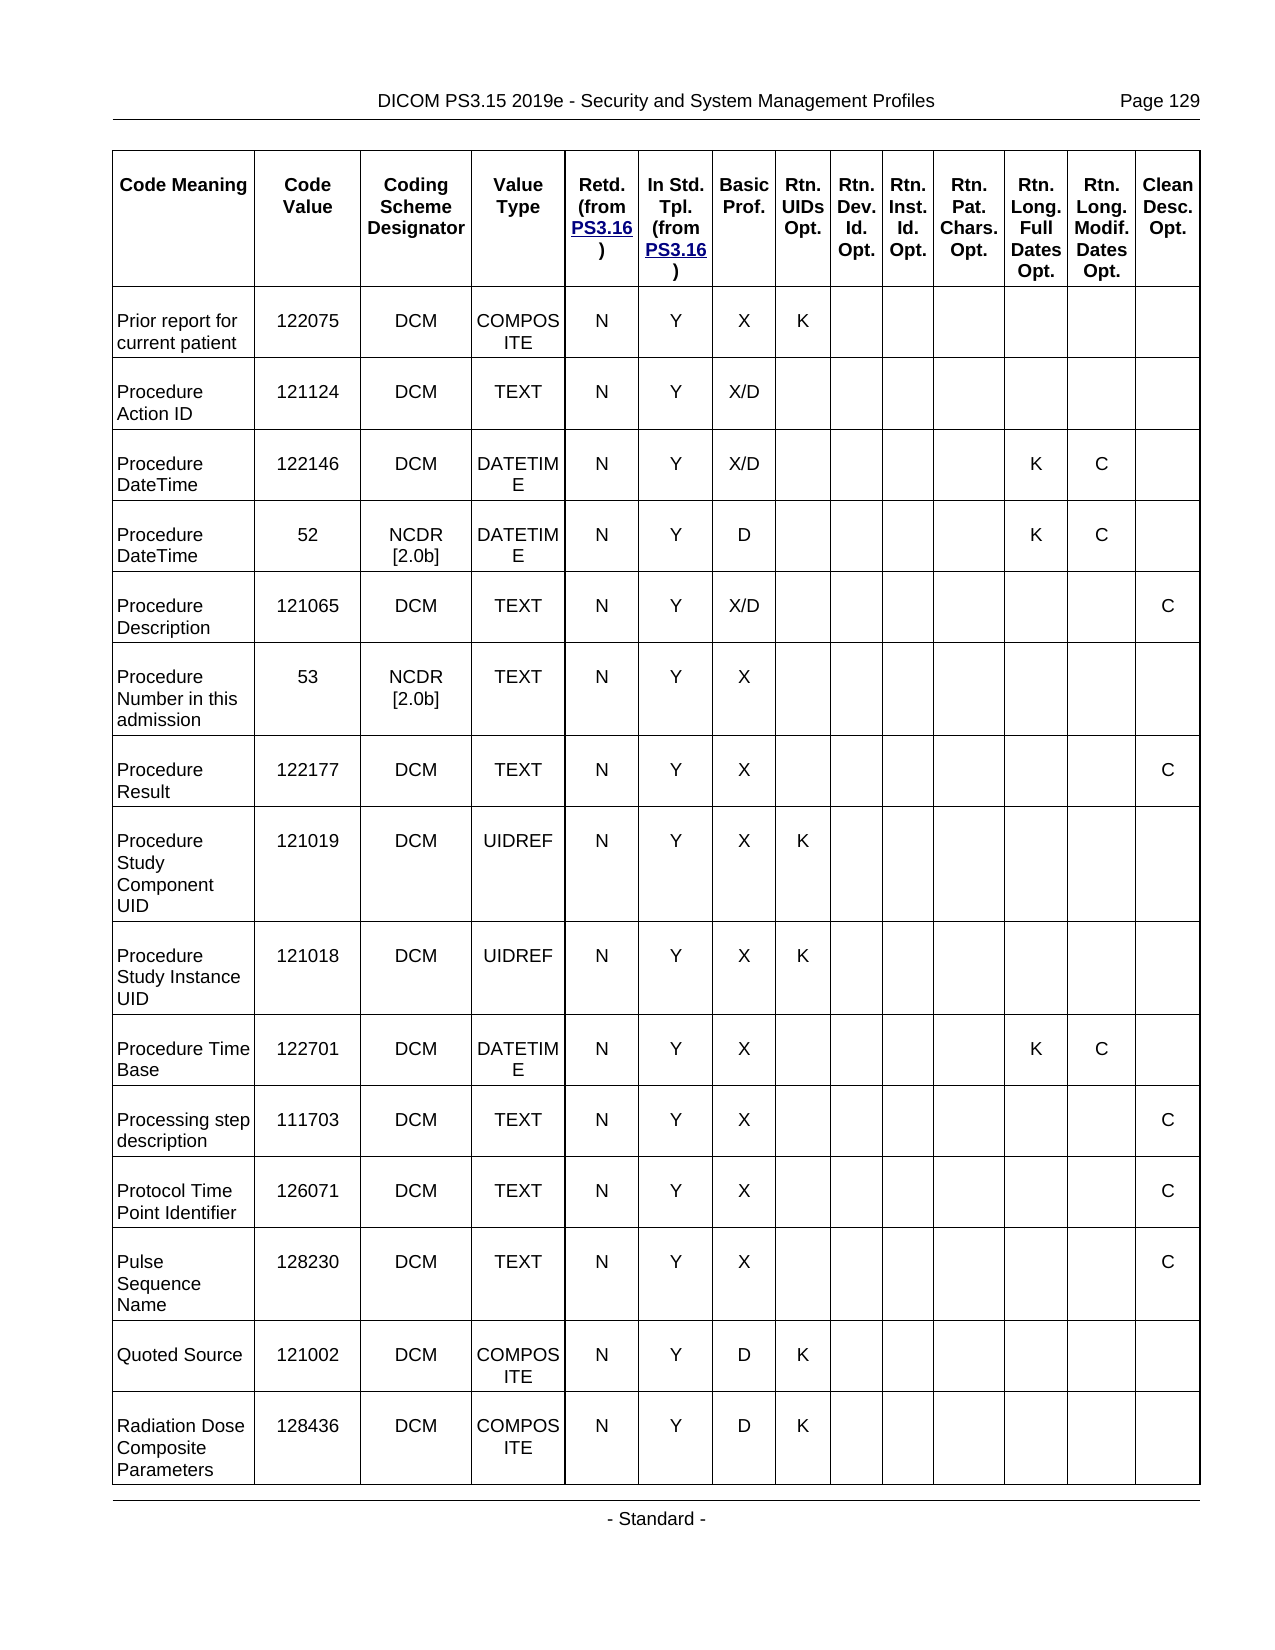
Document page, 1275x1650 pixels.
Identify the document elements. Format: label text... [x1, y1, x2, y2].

table_cell N [566, 736, 638, 806]
table_cell D [713, 1321, 775, 1391]
table_cell DCM [361, 572, 471, 642]
table_cell DCM [361, 1321, 471, 1391]
table_cell 122075 [255, 287, 360, 357]
table_cell [934, 807, 1004, 921]
table_cell 121002 [255, 1321, 360, 1391]
table_cell X/D [713, 430, 775, 500]
table_cell [1005, 922, 1067, 1013]
table_cell [1136, 922, 1199, 1013]
table_cell [831, 1321, 882, 1391]
table_cell C [1136, 572, 1199, 642]
table_cell [831, 287, 882, 357]
table_cell [1068, 1157, 1135, 1227]
table_cell NCDR [2.0b] [361, 643, 471, 735]
table_cell Radiation Dose Composite Parameters [113, 1392, 254, 1484]
table_cell 53 [255, 643, 360, 735]
table_cell X [713, 807, 775, 921]
table_cell 121065 [255, 572, 360, 642]
table_cell TEXT [472, 643, 564, 735]
table_cell [1005, 287, 1067, 357]
table_cell [1068, 1228, 1135, 1320]
table_cell [1005, 1086, 1067, 1156]
table_header Rtn. UIDs Opt. [776, 151, 830, 286]
table_cell [883, 572, 933, 642]
table_cell [831, 922, 882, 1013]
table_header Rtn. Long. Modif. Dates Opt. [1068, 151, 1135, 286]
table_cell [883, 1086, 933, 1156]
table_header Rtn. Inst. Id. Opt. [883, 151, 933, 286]
table_cell TEXT [472, 572, 564, 642]
table_cell [831, 572, 882, 642]
table_cell [776, 572, 830, 642]
table_cell [883, 1321, 933, 1391]
table_cell Y [639, 807, 712, 921]
table_cell N [566, 807, 638, 921]
table_cell [776, 1157, 830, 1227]
table_cell C [1068, 501, 1135, 571]
table_cell [934, 501, 1004, 571]
table_cell Procedure DateTime [113, 501, 254, 571]
table_cell [831, 807, 882, 921]
table_cell Processing step description [113, 1086, 254, 1156]
table_cell [883, 643, 933, 735]
table_cell D [713, 1392, 775, 1484]
table_cell Y [639, 643, 712, 735]
table_cell Y [639, 1086, 712, 1156]
table_cell [934, 1228, 1004, 1320]
table_cell DATETIME [472, 501, 564, 571]
table_cell COMPOSITE [472, 1392, 564, 1484]
table_cell 121124 [255, 358, 360, 428]
table_header Code Meaning [113, 151, 254, 286]
table_cell Protocol Time Point Identifier [113, 1157, 254, 1227]
table_cell N [566, 1015, 638, 1085]
table_cell [934, 358, 1004, 428]
table_cell [934, 643, 1004, 735]
table_cell X [713, 287, 775, 357]
table_cell [883, 1015, 933, 1085]
table_cell [934, 1086, 1004, 1156]
table_cell Procedure Result [113, 736, 254, 806]
table_cell DCM [361, 287, 471, 357]
table_cell DATETIME [472, 1015, 564, 1085]
table_cell [934, 572, 1004, 642]
table_cell [1005, 1157, 1067, 1227]
table_cell [1136, 287, 1199, 357]
table_cell [776, 736, 830, 806]
table_cell DCM [361, 430, 471, 500]
table_cell N [566, 501, 638, 571]
table_cell Y [639, 430, 712, 500]
table_cell [776, 430, 830, 500]
table_cell [1068, 1086, 1135, 1156]
table_cell TEXT [472, 1157, 564, 1227]
table_cell K [776, 287, 830, 357]
table_cell Y [639, 1015, 712, 1085]
table_cell [776, 501, 830, 571]
table_cell [883, 1392, 933, 1484]
table_cell COMPOSITE [472, 287, 564, 357]
table_cell [1005, 572, 1067, 642]
table_cell X [713, 1157, 775, 1227]
table_cell Procedure Action ID [113, 358, 254, 428]
table_cell [831, 643, 882, 735]
table_cell [776, 643, 830, 735]
table_cell X [713, 736, 775, 806]
table_cell DCM [361, 1157, 471, 1227]
table_cell [1068, 922, 1135, 1013]
table_cell [1068, 807, 1135, 921]
table_cell [1068, 358, 1135, 428]
table_cell Y [639, 1157, 712, 1227]
table_cell Procedure Description [113, 572, 254, 642]
table_cell DCM [361, 1392, 471, 1484]
table_cell DCM [361, 807, 471, 921]
table_cell X [713, 643, 775, 735]
table_cell X/D [713, 358, 775, 428]
table_cell TEXT [472, 736, 564, 806]
table_cell DCM [361, 922, 471, 1013]
table_cell N [566, 358, 638, 428]
table_cell C [1136, 1157, 1199, 1227]
table_cell [883, 358, 933, 428]
table_cell [831, 1086, 882, 1156]
table_cell [776, 1086, 830, 1156]
table_cell [1068, 643, 1135, 735]
table_cell [1136, 807, 1199, 921]
table_cell 52 [255, 501, 360, 571]
table_cell [1005, 1228, 1067, 1320]
table_cell K [776, 1321, 830, 1391]
table_cell DCM [361, 358, 471, 428]
table_cell X/D [713, 572, 775, 642]
table_cell Y [639, 1392, 712, 1484]
table_header Coding Scheme Designator [361, 151, 471, 286]
table_cell Prior report for current patient [113, 287, 254, 357]
table_cell Y [639, 572, 712, 642]
table_cell K [776, 807, 830, 921]
table_cell N [566, 572, 638, 642]
table_cell X [713, 1015, 775, 1085]
table_cell Pulse Sequence Name [113, 1228, 254, 1320]
table_cell Y [639, 736, 712, 806]
table_cell N [566, 430, 638, 500]
table_cell UIDREF [472, 922, 564, 1013]
table_cell [883, 287, 933, 357]
table_cell [1136, 1321, 1199, 1391]
table_cell Y [639, 922, 712, 1013]
table_cell 126071 [255, 1157, 360, 1227]
table_cell COMPOSITE [472, 1321, 564, 1391]
table_cell X [713, 1228, 775, 1320]
table_header Rtn. Dev. Id. Opt. [831, 151, 882, 286]
table_cell [831, 430, 882, 500]
table_cell K [776, 1392, 830, 1484]
table_cell UIDREF [472, 807, 564, 921]
table_cell [934, 287, 1004, 357]
table_cell Y [639, 287, 712, 357]
table_cell K [1005, 430, 1067, 500]
table_cell [1136, 1015, 1199, 1085]
table_cell DATETIME [472, 430, 564, 500]
table_cell [1136, 430, 1199, 500]
table_header In Std. Tpl. (from PS3.16) [639, 151, 712, 286]
table_cell [776, 1015, 830, 1085]
table_cell Procedure Number in this admission [113, 643, 254, 735]
table_cell [831, 736, 882, 806]
table_cell [831, 501, 882, 571]
table_header Code Value [255, 151, 360, 286]
table_cell [934, 430, 1004, 500]
table_cell N [566, 922, 638, 1013]
table_cell [934, 736, 1004, 806]
table_cell [934, 922, 1004, 1013]
table_cell [1068, 736, 1135, 806]
table_cell C [1068, 430, 1135, 500]
table_cell D [713, 501, 775, 571]
table_cell [1005, 643, 1067, 735]
table_cell 122146 [255, 430, 360, 500]
table_cell Y [639, 1228, 712, 1320]
table_cell Y [639, 501, 712, 571]
table_cell [831, 1015, 882, 1085]
table_cell C [1068, 1015, 1135, 1085]
table_cell [883, 736, 933, 806]
table_cell [1005, 807, 1067, 921]
table_cell K [776, 922, 830, 1013]
table_cell Procedure Study Instance UID [113, 922, 254, 1013]
table_cell N [566, 287, 638, 357]
table_cell NCDR [2.0b] [361, 501, 471, 571]
table_cell C [1136, 1086, 1199, 1156]
table_header Rtn. Pat. Chars. Opt. [934, 151, 1004, 286]
table_cell N [566, 1086, 638, 1156]
table_cell [776, 358, 830, 428]
table_header Clean Desc. Opt. [1136, 151, 1199, 286]
table_cell DCM [361, 1015, 471, 1085]
table_cell [1136, 643, 1199, 735]
table_cell 122177 [255, 736, 360, 806]
table_cell [934, 1392, 1004, 1484]
table_cell [883, 807, 933, 921]
table_cell Quoted Source [113, 1321, 254, 1391]
table_cell [1068, 1321, 1135, 1391]
table_cell 121018 [255, 922, 360, 1013]
table_cell [831, 1157, 882, 1227]
table_cell C [1136, 1228, 1199, 1320]
table_cell [883, 1228, 933, 1320]
table_cell X [713, 922, 775, 1013]
table_header Value Type [472, 151, 564, 286]
table_header Basic Prof. [713, 151, 775, 286]
table_cell 128230 [255, 1228, 360, 1320]
table_cell 121019 [255, 807, 360, 921]
table_cell [1136, 501, 1199, 571]
table_cell [1068, 287, 1135, 357]
table_cell 111703 [255, 1086, 360, 1156]
table_cell Procedure Time Base [113, 1015, 254, 1085]
table_cell TEXT [472, 1228, 564, 1320]
table_cell X [713, 1086, 775, 1156]
table_cell [883, 501, 933, 571]
table_cell [934, 1157, 1004, 1227]
table_cell [831, 1392, 882, 1484]
table_cell [1005, 1392, 1067, 1484]
table_cell Y [639, 358, 712, 428]
table_header Rtn. Long. Full Dates Opt. [1005, 151, 1067, 286]
table_cell K [1005, 1015, 1067, 1085]
table_cell 122701 [255, 1015, 360, 1085]
table_cell Procedure Study Component UID [113, 807, 254, 921]
table_cell N [566, 1228, 638, 1320]
table_cell [776, 1228, 830, 1320]
table_cell DCM [361, 1086, 471, 1156]
table_cell [831, 358, 882, 428]
table_cell N [566, 1157, 638, 1227]
table_cell [934, 1321, 1004, 1391]
table_cell TEXT [472, 358, 564, 428]
table_cell N [566, 1392, 638, 1484]
table_cell [1005, 1321, 1067, 1391]
table_cell DCM [361, 736, 471, 806]
table_cell N [566, 643, 638, 735]
table_cell [1068, 1392, 1135, 1484]
table_cell 128436 [255, 1392, 360, 1484]
table_cell [1136, 1392, 1199, 1484]
table_cell [883, 430, 933, 500]
table_cell [883, 922, 933, 1013]
table_cell Procedure DateTime [113, 430, 254, 500]
table_cell TEXT [472, 1086, 564, 1156]
table_cell [1005, 358, 1067, 428]
table_cell Y [639, 1321, 712, 1391]
table_cell [934, 1015, 1004, 1085]
table_cell [1068, 572, 1135, 642]
table_header Retd. (from PS3.16) [566, 151, 638, 286]
table_cell [1005, 736, 1067, 806]
table_cell C [1136, 736, 1199, 806]
table_cell [1136, 358, 1199, 428]
table_cell K [1005, 501, 1067, 571]
table_cell DCM [361, 1228, 471, 1320]
table_cell [831, 1228, 882, 1320]
table_cell [883, 1157, 933, 1227]
table_cell N [566, 1321, 638, 1391]
